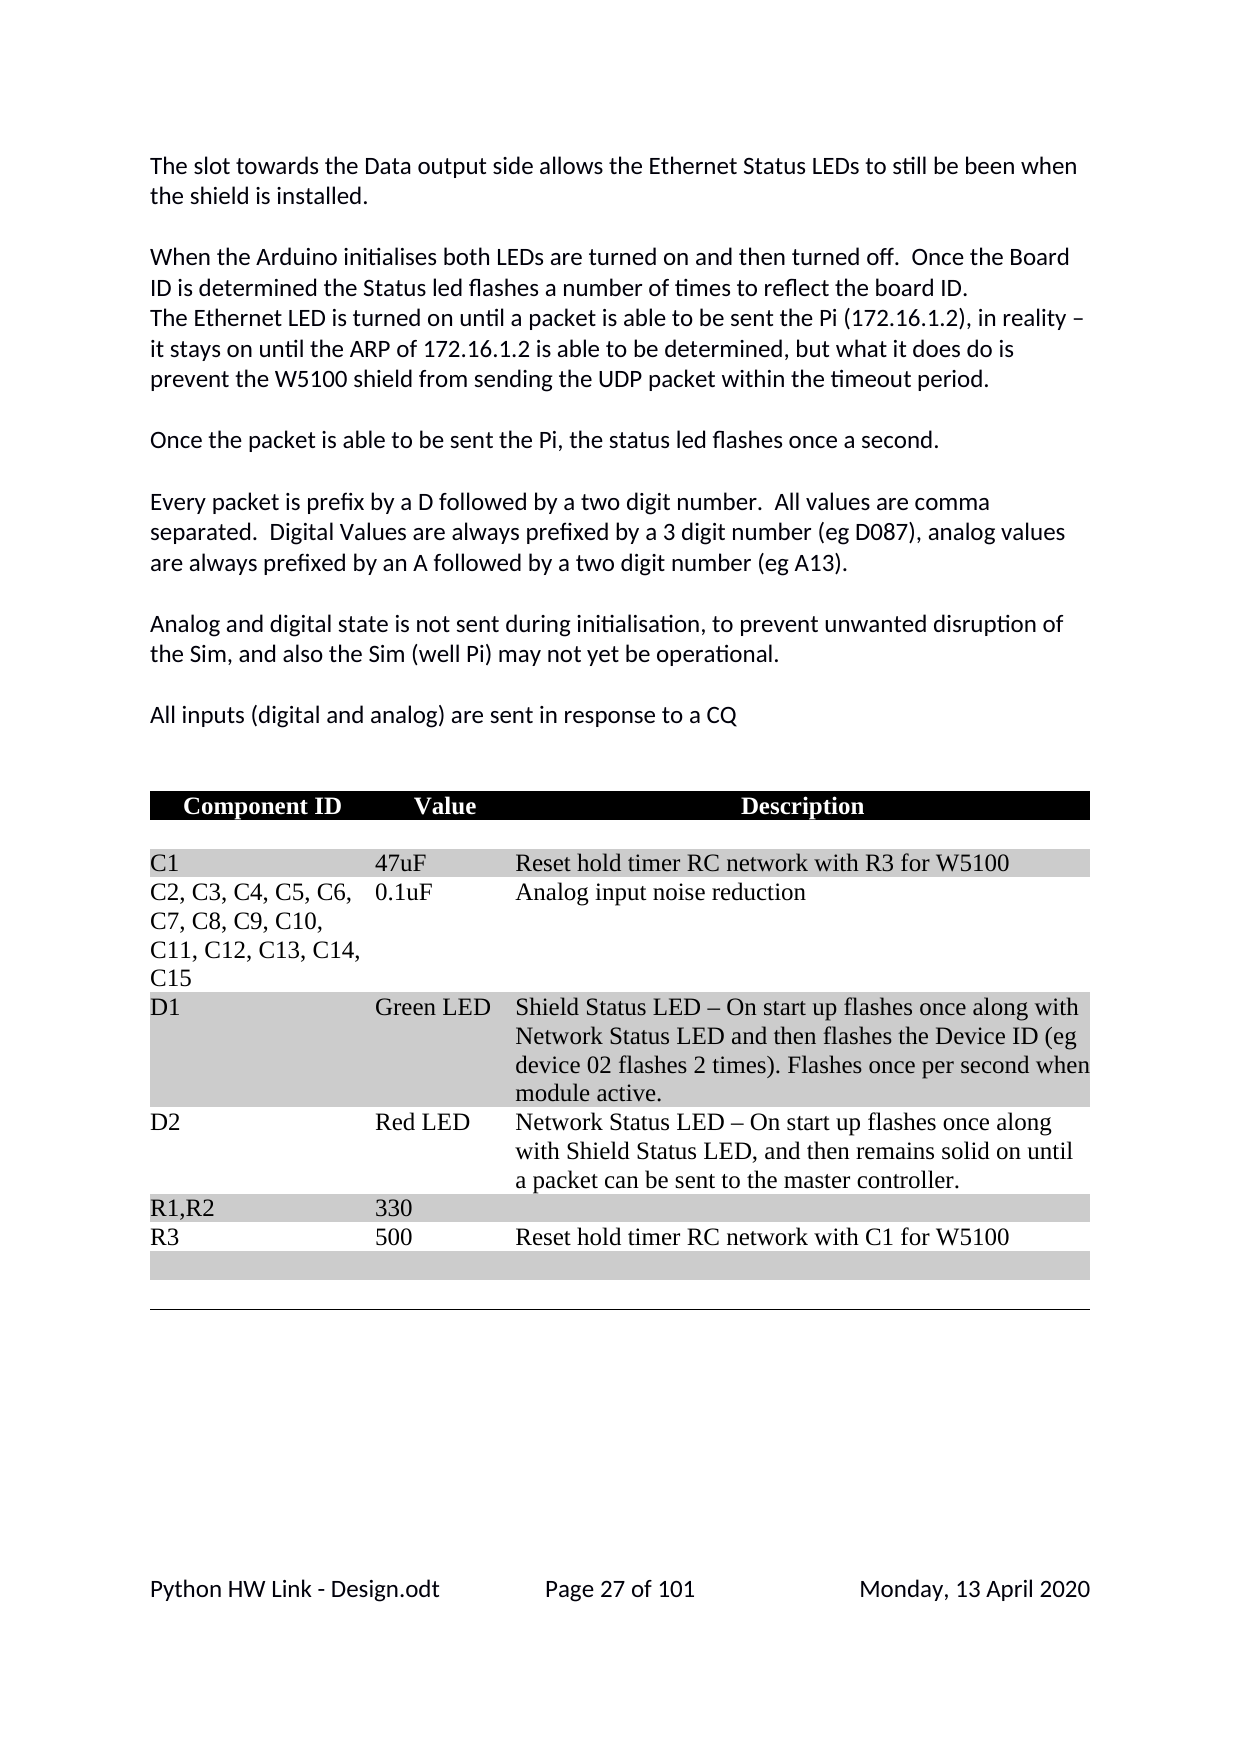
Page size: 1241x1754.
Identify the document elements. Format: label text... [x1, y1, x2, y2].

text Once the packet is able to be sent the Pi, the status led flashes once a second. [150, 425, 1090, 455]
table_cell 47uF [375, 849, 515, 877]
table_header Component ID [150, 791, 375, 820]
table_cell R1,R2 [150, 1194, 375, 1222]
table_cell 330 [375, 1194, 515, 1222]
table_cell 0.1uF [375, 877, 515, 992]
text The Ethernet LED is turned on until a packet is able to be sent the Pi (172.16.1.2), in reality – it stays on until the ARP of 172.16.1.2 is able to be determined, but what it does do is prevent the W5100 shield from sending the UDP packet within the timeout period. [150, 303, 1090, 394]
text All inputs (digital and analog) are sent in response to a CQ [150, 699, 1090, 730]
table_cell 500 [375, 1222, 515, 1251]
table_cell [375, 820, 515, 848]
table_cell Red LED [375, 1107, 515, 1193]
table_cell [515, 1251, 1090, 1280]
table_cell [150, 1280, 375, 1308]
table_cell [515, 820, 1090, 848]
table_cell C2, C3, C4, C5, C6, C7, C8, C9, C10, C11, C12, C13, C14, C15 [150, 877, 375, 992]
table_header Description [515, 791, 1090, 820]
table_cell C1 [150, 849, 375, 877]
table_cell [150, 1251, 375, 1280]
table_cell Shield Status LED – On start up flashes once along with Network Status LED and then flashes the Device ID (eg device 02 flashes 2 times). Flashes once per second when module active. [515, 992, 1090, 1107]
table_cell Analog input noise reduction [515, 877, 1090, 992]
table_cell [150, 820, 375, 848]
table_cell [375, 1280, 515, 1308]
table_cell D2 [150, 1107, 375, 1193]
table_cell R3 [150, 1222, 375, 1251]
table_cell [515, 1280, 1090, 1308]
text Analog and digital state is not sent during initialisation, to prevent unwanted disruption of the Sim, and also the Sim (well Pi) may not yet be operational. [150, 608, 1090, 669]
table_cell Network Status LED – On start up flashes once along with Shield Status LED, and then remains solid on until a packet can be sent to the master controller. [515, 1107, 1090, 1193]
table_header Value [375, 791, 515, 820]
table_cell Reset hold timer RC network with C1 for W5100 [515, 1222, 1090, 1251]
table_cell Reset hold timer RC network with R3 for W5100 [515, 849, 1090, 877]
table_cell D1 [150, 992, 375, 1107]
text When the Arduino initialises both LEDs are turned on and then turned off. Once the Board ID is determined the Status led flashes a number of times to reflect the board ID. [150, 242, 1090, 303]
text The slot towards the Data output side allows the Ethernet Status LEDs to still be been when the shield is installed. [150, 150, 1090, 211]
table_cell [515, 1194, 1090, 1222]
table_cell [375, 1251, 515, 1280]
table_cell Green LED [375, 992, 515, 1107]
text Every packet is prefix by a D followed by a two digit number. All values are comma separated. Digital Values are always prefixed by a 3 digit number (eg D087), analog values are always prefixed by an A followed by a two digit number (eg A13). [150, 486, 1090, 577]
